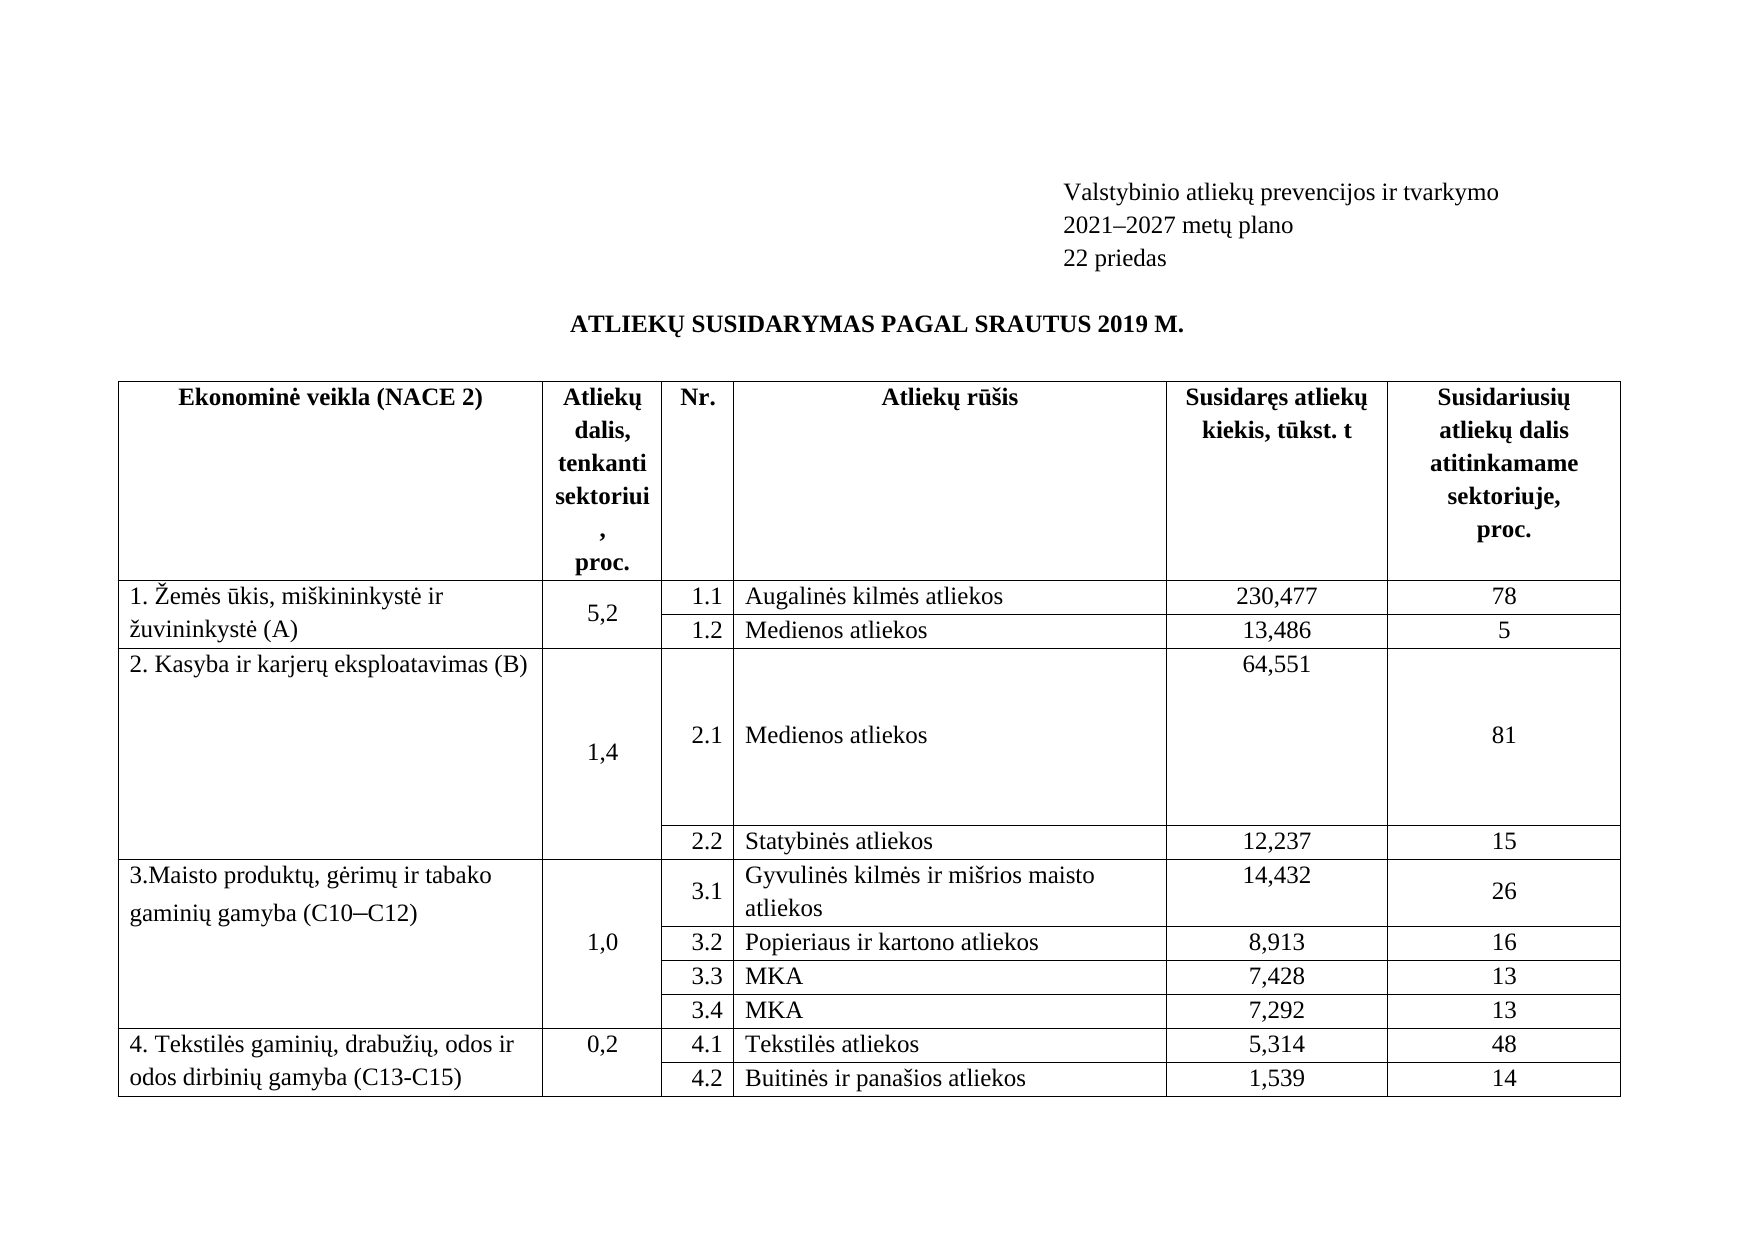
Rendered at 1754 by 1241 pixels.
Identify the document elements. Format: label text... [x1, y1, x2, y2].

table_cell 1.1 [662, 581, 733, 614]
table_cell 2.1 [662, 649, 733, 825]
table_cell 4.2 [662, 1063, 733, 1096]
table_cell 14,432 [1167, 860, 1387, 926]
table_cell 16 [1388, 927, 1620, 960]
table_cell 5,314 [1167, 1029, 1387, 1062]
table_cell 230,477 [1167, 581, 1387, 614]
table_cell MKA [734, 995, 1166, 1028]
table_cell 3.Maisto produktų, gėrimų ir tabako gaminių gamyba (C10–C12) [119, 860, 542, 1028]
table_cell 13 [1388, 995, 1620, 1028]
table_cell 15 [1388, 826, 1620, 859]
table_cell 64,551 [1167, 649, 1387, 825]
table_cell 3.3 [662, 961, 733, 994]
text ATLIEKŲ SUSIDARYMAS PAGAL SRAUTUS 2019 M. [118, 309, 1636, 338]
table_cell 2.2 [662, 826, 733, 859]
table_cell 13 [1388, 961, 1620, 994]
text Valstybinio atliekų prevencijos ir tvarkymo [1063, 177, 1636, 206]
table_header Susidariusių atliekų dalis atitinkamame sektoriuje, proc. [1388, 382, 1620, 580]
table_cell 3.4 [662, 995, 733, 1028]
table_header Susidaręs atliekų kiekis, tūkst. t [1167, 382, 1387, 580]
table_cell 4. Tekstilės gaminių, drabužių, odos ir odos dirbinių gamyba (C13-C15) [119, 1029, 542, 1096]
table_cell Gyvulinės kilmės ir mišrios maisto atliekos [734, 860, 1166, 926]
table_cell 0,2 [543, 1029, 661, 1096]
table_cell 48 [1388, 1029, 1620, 1062]
table_cell Medienos atliekos [734, 615, 1166, 648]
table_cell 14 [1388, 1063, 1620, 1096]
table_cell 4.1 [662, 1029, 733, 1062]
table_cell 81 [1388, 649, 1620, 825]
table_cell 13,486 [1167, 615, 1387, 648]
table_cell 1,0 [543, 860, 661, 1028]
table_cell 7,292 [1167, 995, 1387, 1028]
table_cell Tekstilės atliekos [734, 1029, 1166, 1062]
table_cell 1,4 [543, 649, 661, 859]
table_cell MKA [734, 961, 1166, 994]
table_cell 1,539 [1167, 1063, 1387, 1096]
table_header Atliekų dalis, tenkanti sektoriui, proc. [543, 382, 661, 580]
table_cell 8,913 [1167, 927, 1387, 960]
table_cell 3.2 [662, 927, 733, 960]
table_cell 1. Žemės ūkis, miškininkystė ir žuvininkystė (A) [119, 581, 542, 648]
text 2021–2027 metų plano [1063, 210, 1636, 239]
table_header Ekonominė veikla (NACE 2) [119, 382, 542, 580]
table_cell 5 [1388, 615, 1620, 648]
table_cell 1.2 [662, 615, 733, 648]
table_header Atliekų rūšis [734, 382, 1166, 580]
table_cell 3.1 [662, 860, 733, 926]
table_cell 2. Kasyba ir karjerų eksploatavimas (B) [119, 649, 542, 859]
table_cell Medienos atliekos [734, 649, 1166, 825]
table_cell 78 [1388, 581, 1620, 614]
table_cell 7,428 [1167, 961, 1387, 994]
table_cell Augalinės kilmės atliekos [734, 581, 1166, 614]
table_cell 12,237 [1167, 826, 1387, 859]
table_cell Statybinės atliekos [734, 826, 1166, 859]
table_header Nr. [662, 382, 733, 580]
table_cell Popieriaus ir kartono atliekos [734, 927, 1166, 960]
table_cell Buitinės ir panašios atliekos [734, 1063, 1166, 1096]
text 22 priedas [1063, 243, 1636, 272]
table_cell 5,2 [543, 581, 661, 648]
table_cell 26 [1388, 860, 1620, 926]
